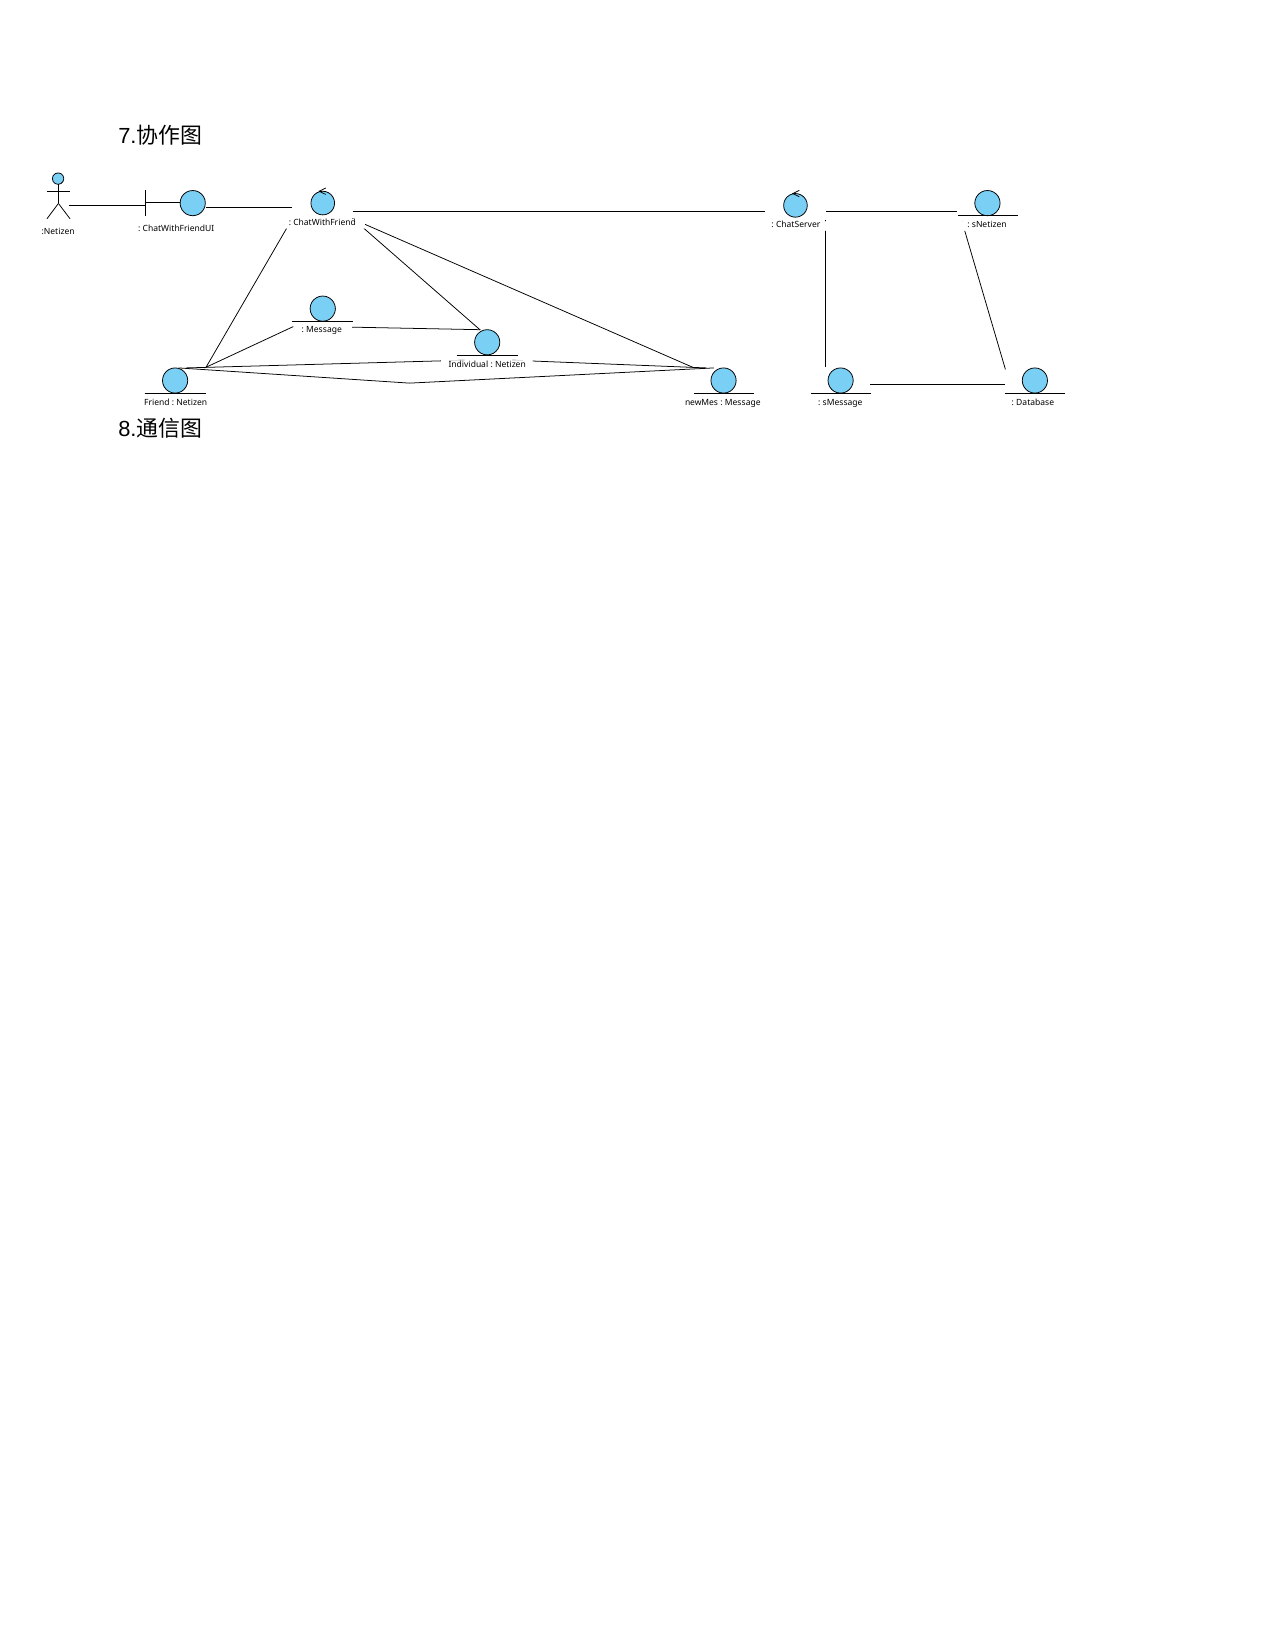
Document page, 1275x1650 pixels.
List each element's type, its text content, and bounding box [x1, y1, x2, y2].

subtitle 8.通信图 [118, 177, 1157, 443]
subtitle 7.协作图 [118, 118, 1157, 150]
